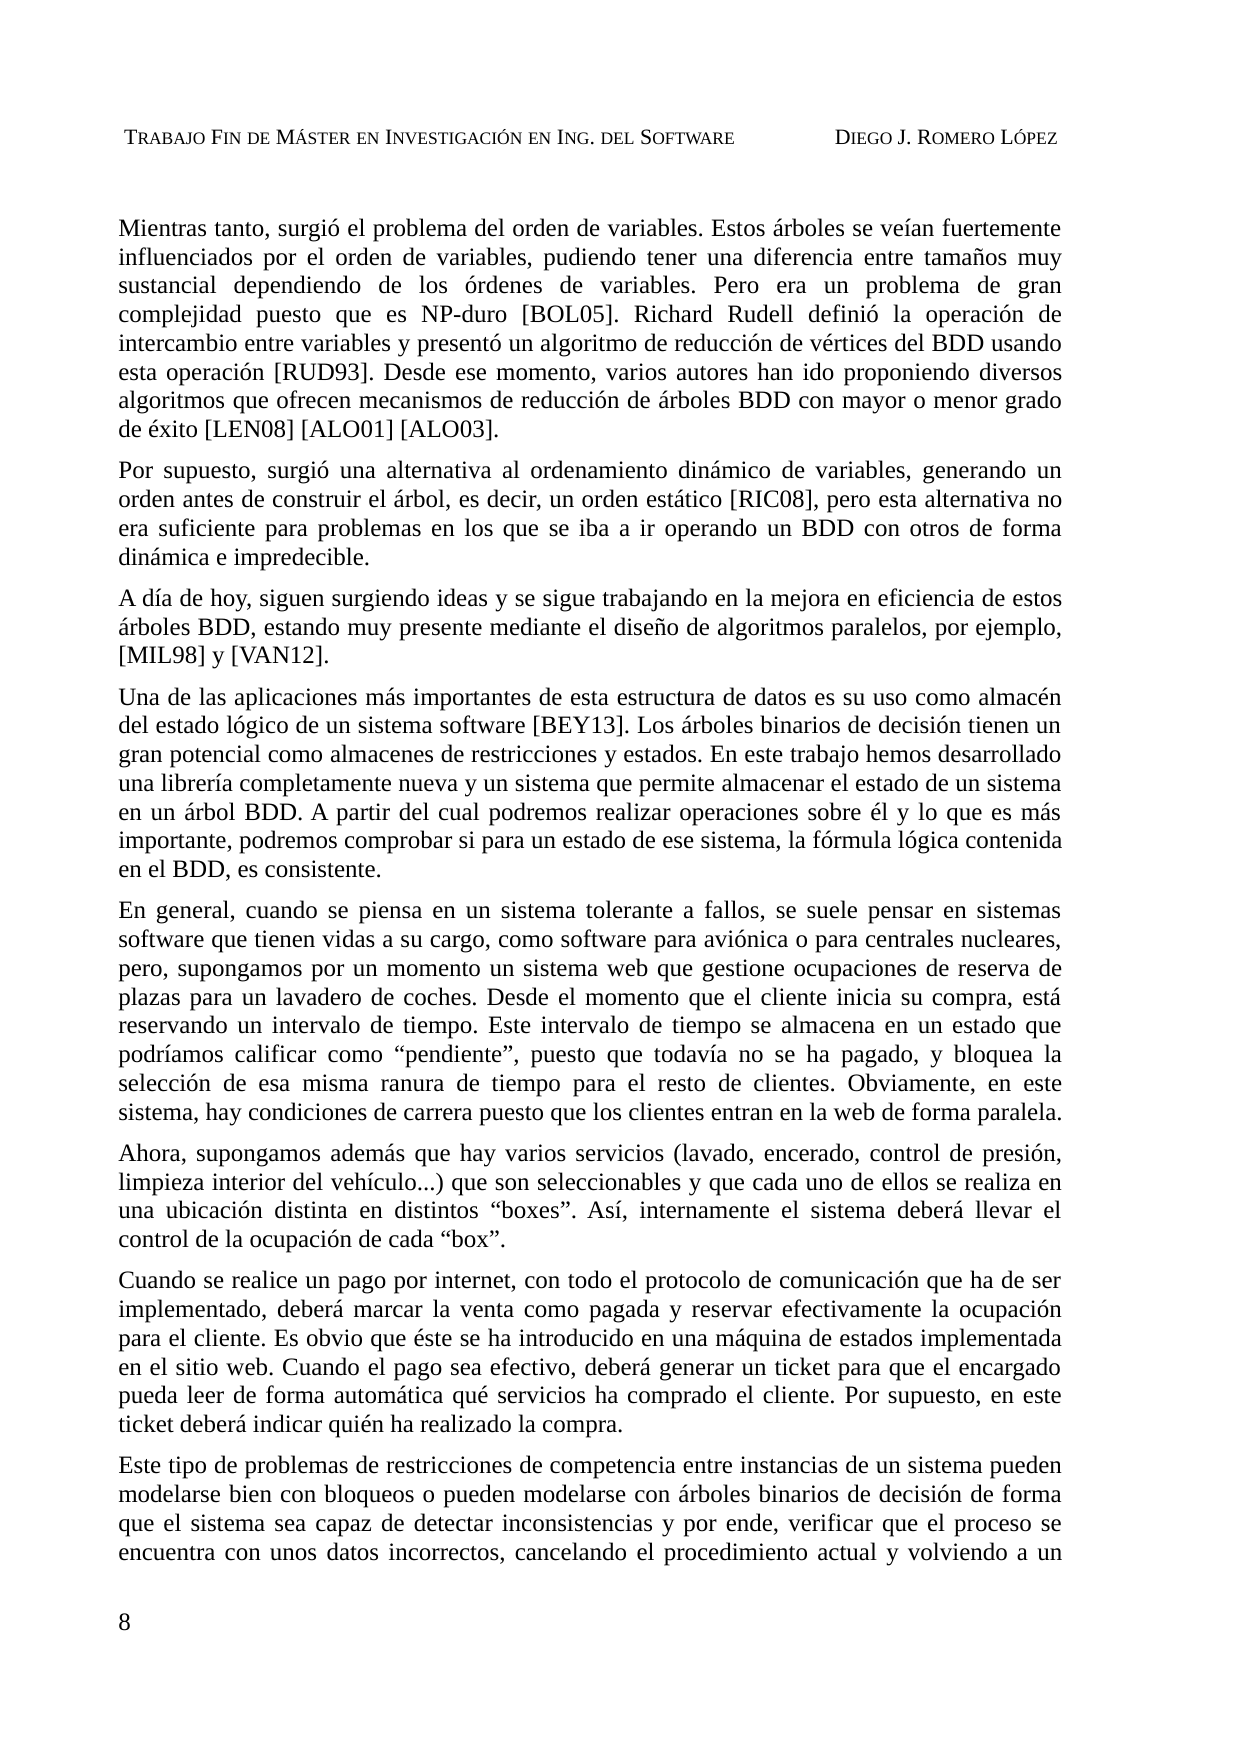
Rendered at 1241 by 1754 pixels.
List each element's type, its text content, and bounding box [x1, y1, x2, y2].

text Ahora, supongamos además que hay varios servicios (lavado, encerado, control de presión, limpieza interior del vehículo...) que son seleccionables y que cada uno de ellos se realiza en una ubicación distinta en distintos “boxes”. Así, internamente el sistema deberá llevar el control de la ocupación de cada “box”. [118, 1138, 1063, 1253]
text Mientras tanto, surgió el problema del orden de variables. Estos árboles se veían fuertemente influenciados por el orden de variables, pudiendo tener una diferencia entre tamaños muy sustancial dependiendo de los órdenes de variables. Pero era un problema de gran complejidad puesto que es NP-duro [BOL05]. Richard Rudell definió la operación de intercambio entre variables y presentó un algoritmo de reducción de vértices del BDD usando esta operación [RUD93]. Desde ese momento, varios autores han ido proponiendo diversos algoritmos que ofrecen mecanismos de reducción de árboles BDD con mayor o menor grado de éxito [LEN08] [ALO01] [ALO03]. [118, 213, 1063, 443]
text Por supuesto, surgió una alternativa al ordenamiento dinámico de variables, generando un orden antes de construir el árbol, es decir, un orden estático [RIC08], pero esta alternativa no era suficiente para problemas en los que se iba a ir operando un BDD con otros de forma dinámica e impredecible. [118, 456, 1063, 571]
text Este tipo de problemas de restricciones de competencia entre instancias de un sistema pueden modelarse bien con bloqueos o pueden modelarse con árboles binarios de decisión de forma que el sistema sea capaz de detectar inconsistencias y por ende, verificar que el proceso se encuentra con unos datos incorrectos, cancelando el procedimiento actual y volviendo a un [118, 1451, 1063, 1566]
text Una de las aplicaciones más importantes de esta estructura de datos es su uso como almacén del estado lógico de un sistema software [BEY13]. Los árboles binarios de decisión tienen un gran potencial como almacenes de restricciones y estados. En este trabajo hemos desarrollado una librería completamente nueva y un sistema que permite almacenar el estado de un sistema en un árbol BDD. A partir del cual podremos realizar operaciones sobre él y lo que es más importante, podremos comprobar si para un estado de ese sistema, la fórmula lógica contenida en el BDD, es consistente. [118, 682, 1063, 883]
text A día de hoy, siguen surgiendo ideas y se sigue trabajando en la mejora en eficiencia de estos árboles BDD, estando muy presente mediante el diseño de algoritmos paralelos, por ejemplo, [MIL98] y [VAN12]. [118, 583, 1063, 669]
text Cuando se realice un pago por internet, con todo el protocolo de comunicación que ha de ser implementado, deberá marcar la venta como pagada y reservar efectivamente la ocupación para el cliente. Es obvio que éste se ha introducido en una máquina de estados implementada en el sitio web. Cuando el pago sea efectivo, deberá generar un ticket para que el encargado pueda leer de forma automática qué servicios ha comprado el cliente. Por supuesto, en este ticket deberá indicar quién ha realizado la compra. [118, 1266, 1063, 1438]
text En general, cuando se piensa en un sistema tolerante a fallos, se suele pensar en sistemas software que tienen vidas a su cargo, como software para aviónica o para centrales nucleares, pero, supongamos por un momento un sistema web que gestione ocupaciones de reserva de plazas para un lavadero de coches. Desde el momento que el cliente inicia su compra, está reservando un intervalo de tiempo. Este intervalo de tiempo se almacena en un estado que podríamos calificar como “pendiente”, puesto que todavía no se ha pagado, y bloquea la selección de esa misma ranura de tiempo para el resto de clientes. Obviamente, en este sistema, hay condiciones de carrera puesto que los clientes entran en la web de forma paralela. [118, 896, 1063, 1126]
